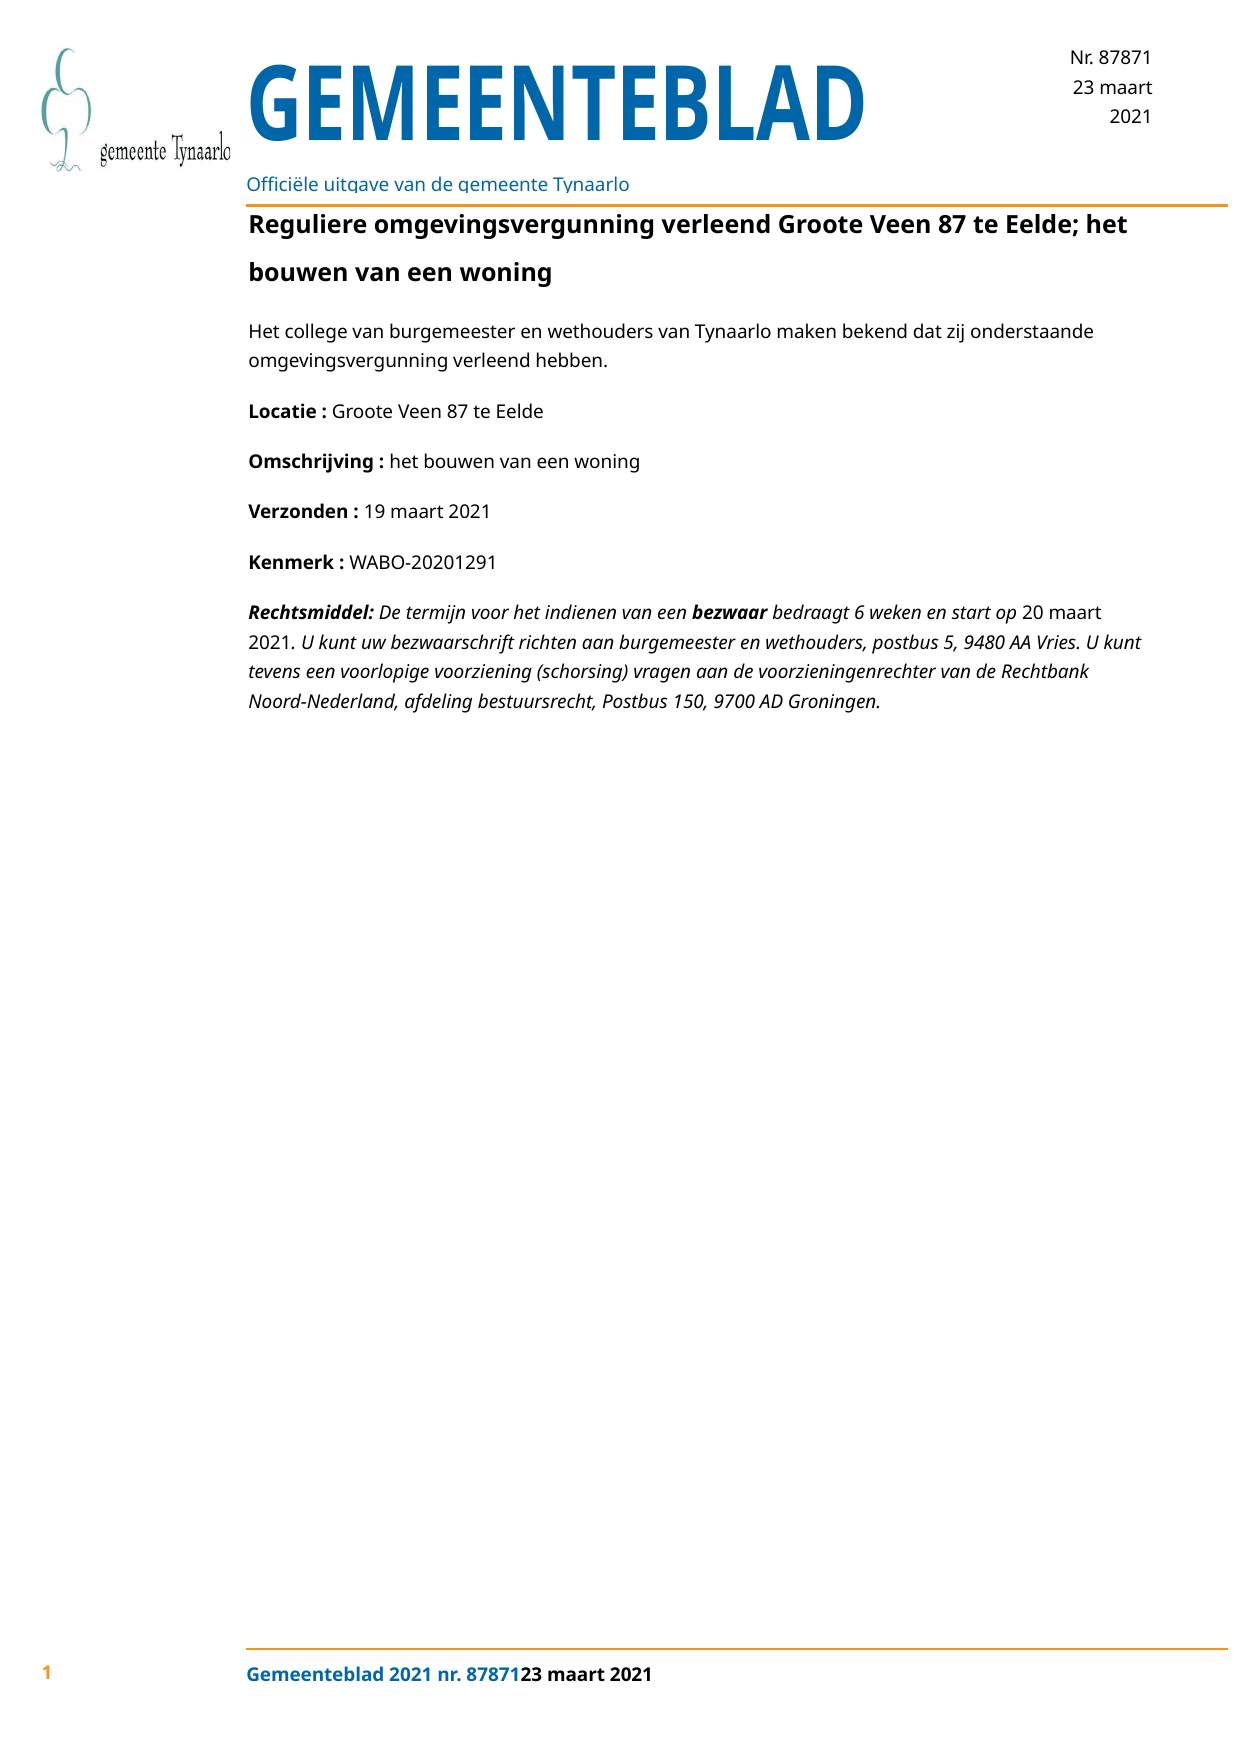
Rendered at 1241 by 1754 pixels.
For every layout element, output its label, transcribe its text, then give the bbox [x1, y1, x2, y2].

text Reguliere omgevingsvergunning verleend Groote Veen 87 te Eelde; het bouwen van een woning [248, 207, 1152, 288]
text Locatie : Groote Veen 87 te Eelde [248, 398, 1152, 424]
text Verzonden : 19 maart 2021 [248, 499, 1152, 524]
picture [41, 47, 231, 172]
text Omschrijving : het bouwen van een woning [248, 448, 1152, 474]
text Rechtsmiddel: De termijn voor het indienen van een bezwaar bedraagt 6 weken en start op 20 maart 2021. U kunt uw bezwaarschrift richten aan burgemeester en wethouders, postbus 5, 9480 AA Vries. U kunt tevens een voorlopige voorziening (schorsing) vragen aan de voorzieningenrechter van de Rechtbank Noord-Nederland, afdeling bestuursrecht, Postbus 150, 9700 AD Groningen. [248, 599, 1152, 714]
text Kenmerk : WABO-20201291 [248, 549, 1152, 575]
text Het college van burgemeester en wethouders van Tynaarlo maken bekend dat zij onderstaande omgevingsvergunning verleend hebben. [248, 318, 1152, 373]
